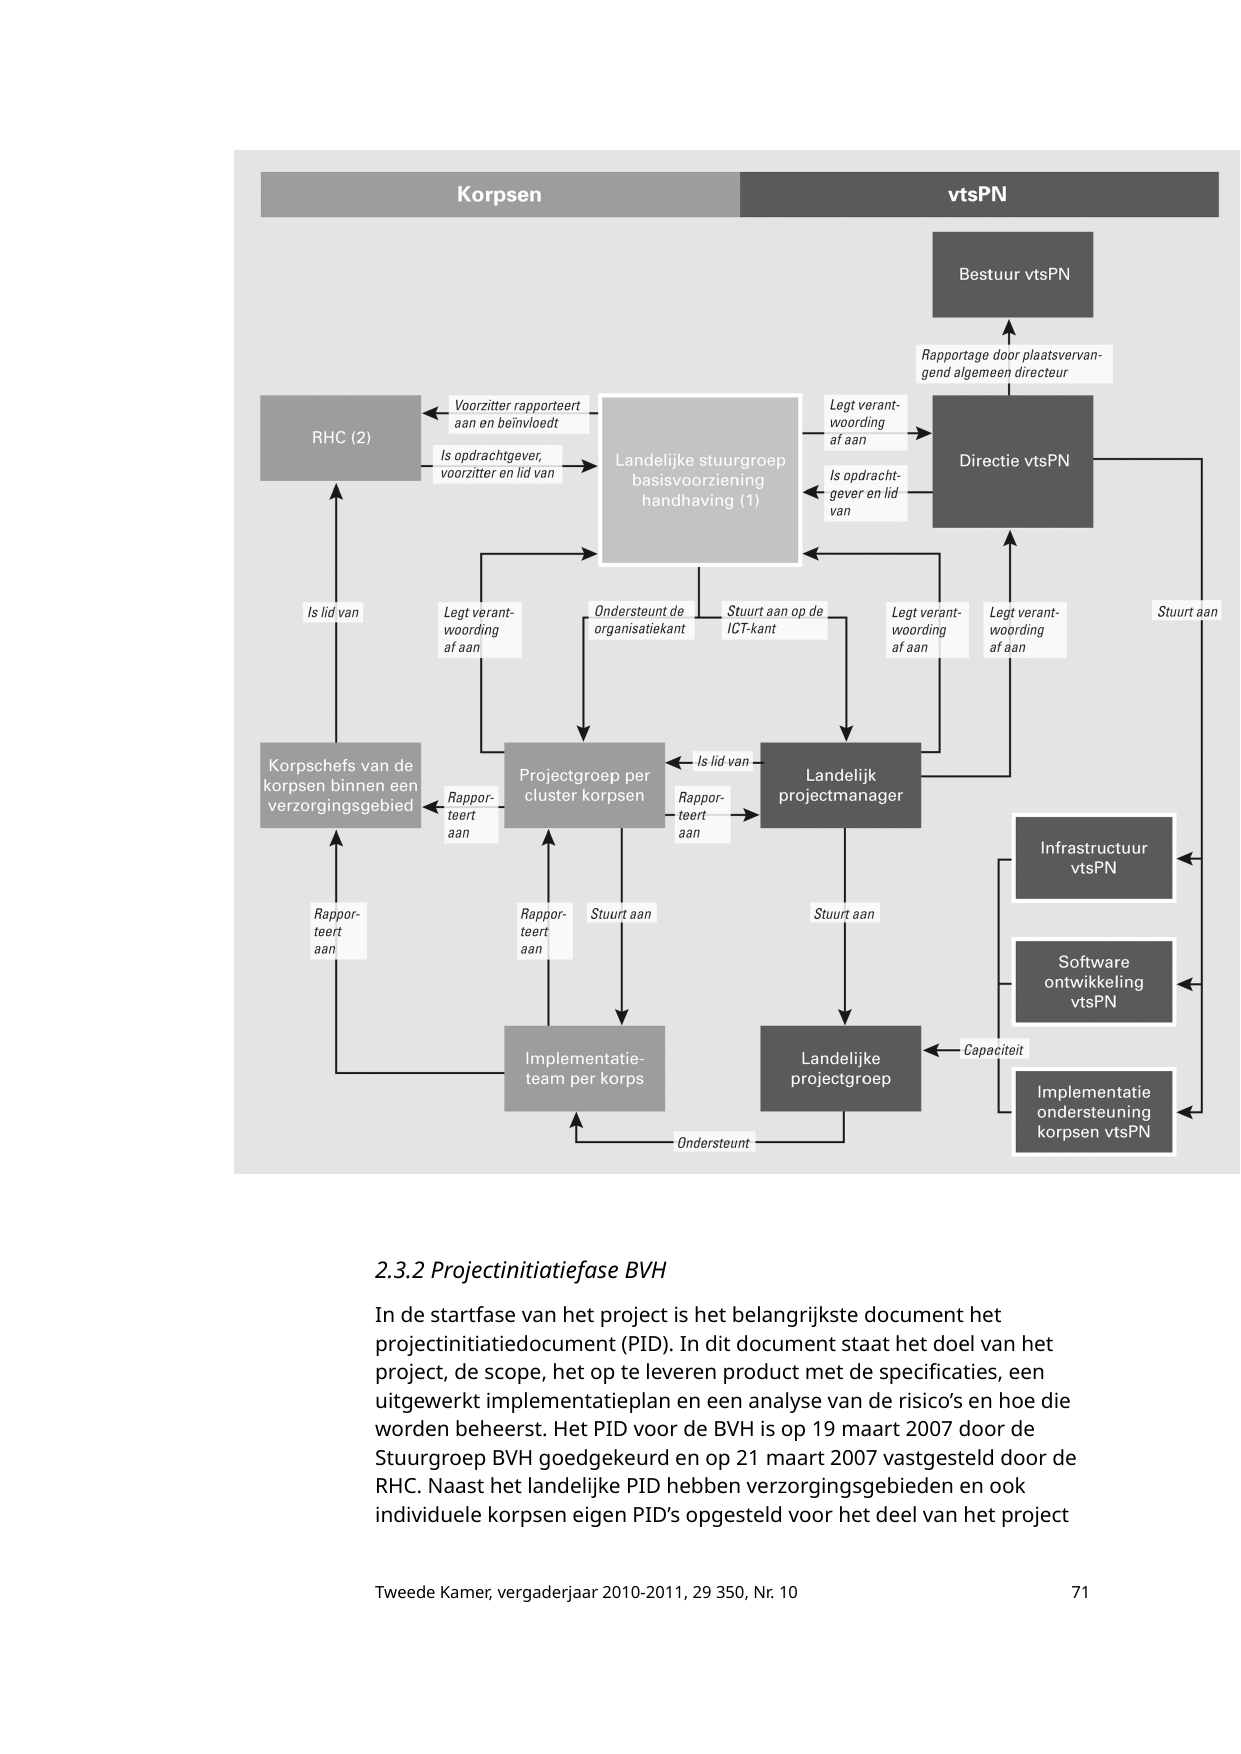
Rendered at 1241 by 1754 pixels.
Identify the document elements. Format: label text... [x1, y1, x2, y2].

text In de startfase van het project is het belangrijkste document het projectinitiatiedocument (PID). In dit document staat het doel van het project, de scope, het op te leveren product met de specificaties, een uitgewerkt implementatieplan en een analyse van de risico’s en hoe die worden beheerst. Het PID voor de BVH is op 19 maart 2007 door de Stuurgroep BVH goedgekeurd en op 21 maart 2007 vastgesteld door de RHC. Naast het landelijke PID hebben verzorgingsgebieden en ook individuele korpsen eigen PID’s opgesteld voor het deel van het project [375, 1301, 1090, 1528]
subtitle 2.3.2 Projectinitiatiefase BVH [375, 1254, 1090, 1286]
picture [233, 150, 1241, 1174]
